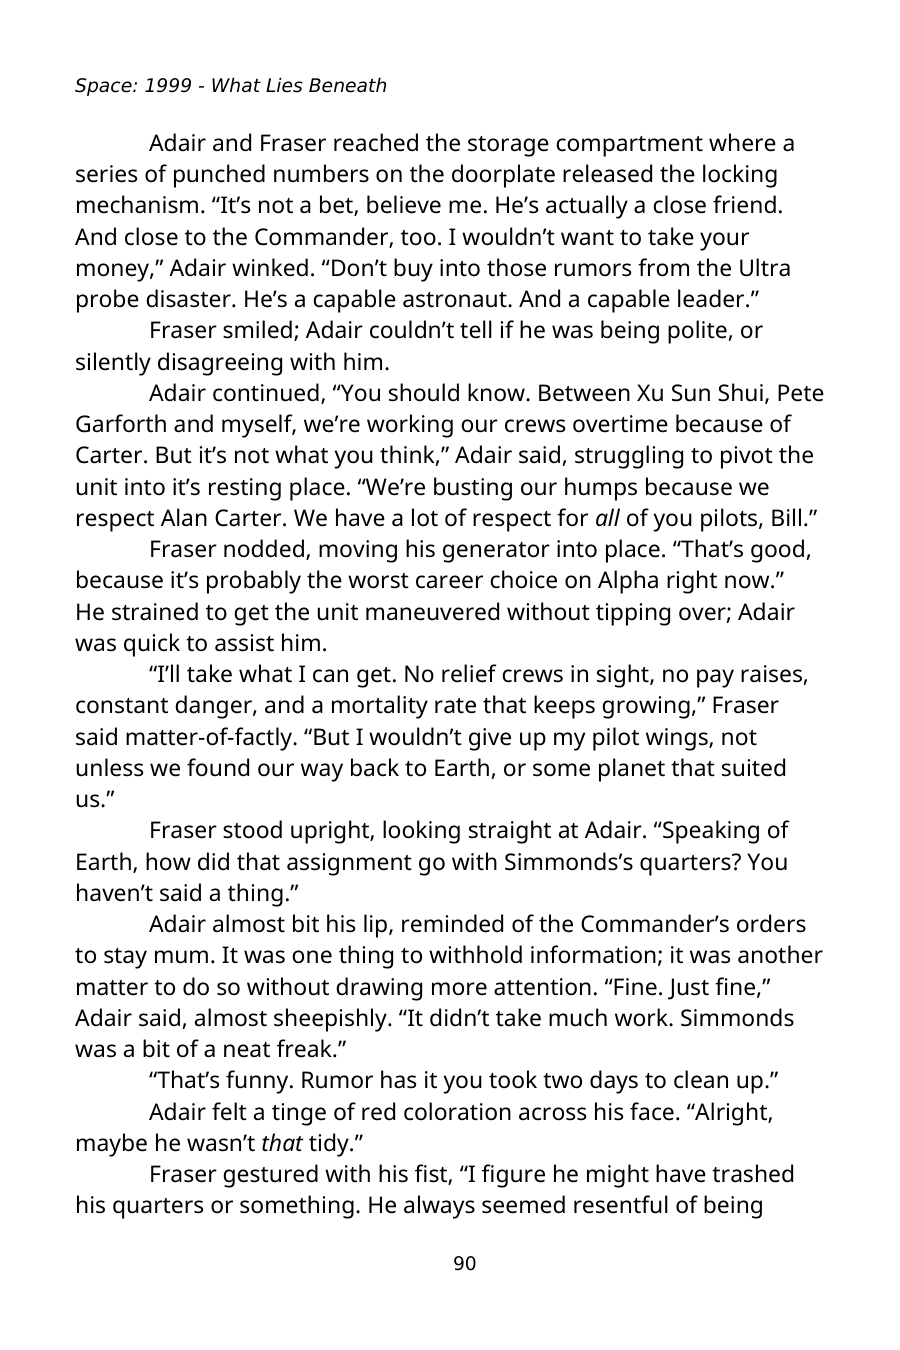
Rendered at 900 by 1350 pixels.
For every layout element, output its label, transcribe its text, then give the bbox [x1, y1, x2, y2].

text Adair continued, “You should know. Between Xu Sun Shui, Pete Garforth and myself, we’re working our crews overtime because of Carter. But it’s not what you think,” Adair said, struggling to pivot the unit into it’s resting place. “We’re busting our humps because we respect Alan Carter. We have a lot of respect for all of you pilots, Bill.” [75, 377, 825, 533]
text “I’ll take what I can get. No relief crews in sight, no pay raises, constant danger, and a mortality rate that keeps growing,” Fraser said matter-of-factly. “But I wouldn’t give up my pilot wings, not unless we found our way back to Earth, or some planet that suited us.” [75, 658, 825, 814]
text Adair almost bit his lip, reminded of the Commander’s orders to stay mum. It was one thing to withhold information; it was another matter to do so without drawing more attention. “Fine. Just fine,” Adair said, almost sheepishly. “It didn’t take much work. Simmonds was a bit of a neat freak.” [75, 908, 825, 1064]
text Fraser nodded, moving his generator into place. “That’s good, because it’s probably the worst career choice on Alpha right now.” He strained to get the unit maneuvered without tipping over; Adair was quick to assist him. [75, 533, 825, 658]
text Fraser gestured with his fist, “I figure he might have trashed his quarters or something. He always seemed resentful of being [75, 1158, 825, 1221]
text Fraser stood upright, looking straight at Adair. “Speaking of Earth, how did that assignment go with Simmonds’s quarters? You haven’t said a thing.” [75, 814, 825, 908]
text Fraser smiled; Adair couldn’t tell if he was being polite, or silently disagreeing with him. [75, 314, 825, 377]
text “That’s funny. Rumor has it you took two days to clean up.” [75, 1064, 825, 1096]
text Adair and Fraser reached the storage compartment where a series of punched numbers on the doorplate released the locking mechanism. “It’s not a bet, believe me. He’s actually a close friend. And close to the Commander, too. I wouldn’t want to take your money,” Adair winked. “Don’t buy into those rumors from the Ultra probe disaster. He’s a capable astronaut. And a capable leader.” [75, 127, 825, 314]
text Adair felt a tinge of red coloration across his face. “Alright, maybe he wasn’t that tidy.” [75, 1096, 825, 1158]
